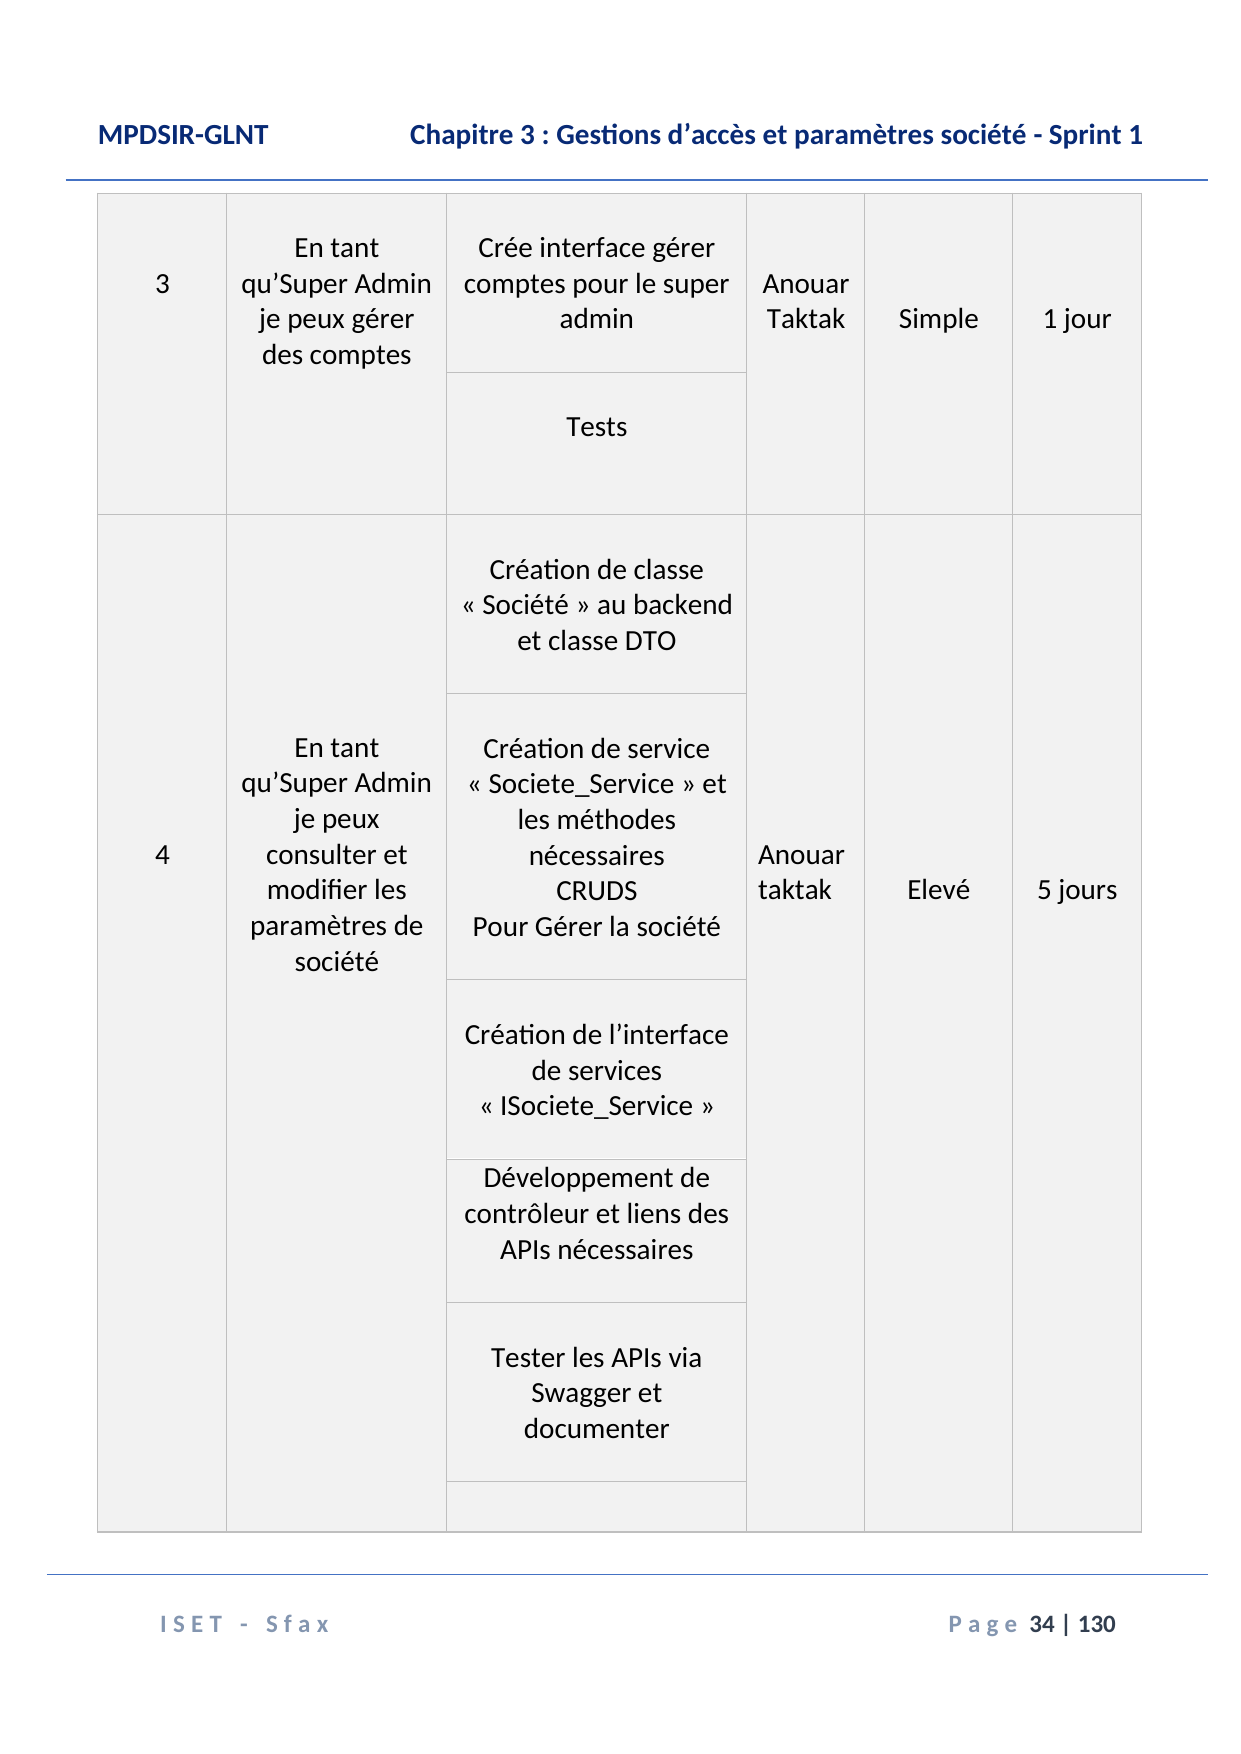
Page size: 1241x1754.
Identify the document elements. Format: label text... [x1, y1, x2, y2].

table_cell [447, 1482, 746, 1531]
table_cell Tester les APIs via Swagger et documenter [447, 1303, 746, 1481]
table_cell Tests [447, 373, 746, 514]
table_cell Elevé [865, 515, 1012, 1531]
table_cell Création de l’interface de services « ISociete_Service » [447, 980, 746, 1158]
table_cell Anouar Taktak [747, 194, 864, 514]
table_cell Anouar taktak [747, 515, 864, 1531]
table_cell Création de service « Societe_Service » et les méthodes nécessaires CRUDS Pour Gérer la société [447, 694, 746, 979]
table_cell Création de classe « Société » au backend et classe DTO [447, 515, 746, 693]
table_cell 5 jours [1013, 515, 1141, 1531]
table_cell Simple [865, 194, 1012, 514]
table_cell En tant qu’Super Admin je peux consulter et modifier les paramètres de société [227, 515, 446, 1531]
table_cell 4 [98, 515, 226, 1531]
table_cell 1 jour [1013, 194, 1141, 514]
table_cell Développement de contrôleur et liens des APIs nécessaires [447, 1160, 746, 1302]
table_cell Crée interface gérer comptes pour le super admin [447, 194, 746, 372]
table_cell En tant qu’Super Admin je peux gérer des comptes [227, 194, 446, 514]
table_cell 3 [98, 194, 226, 514]
